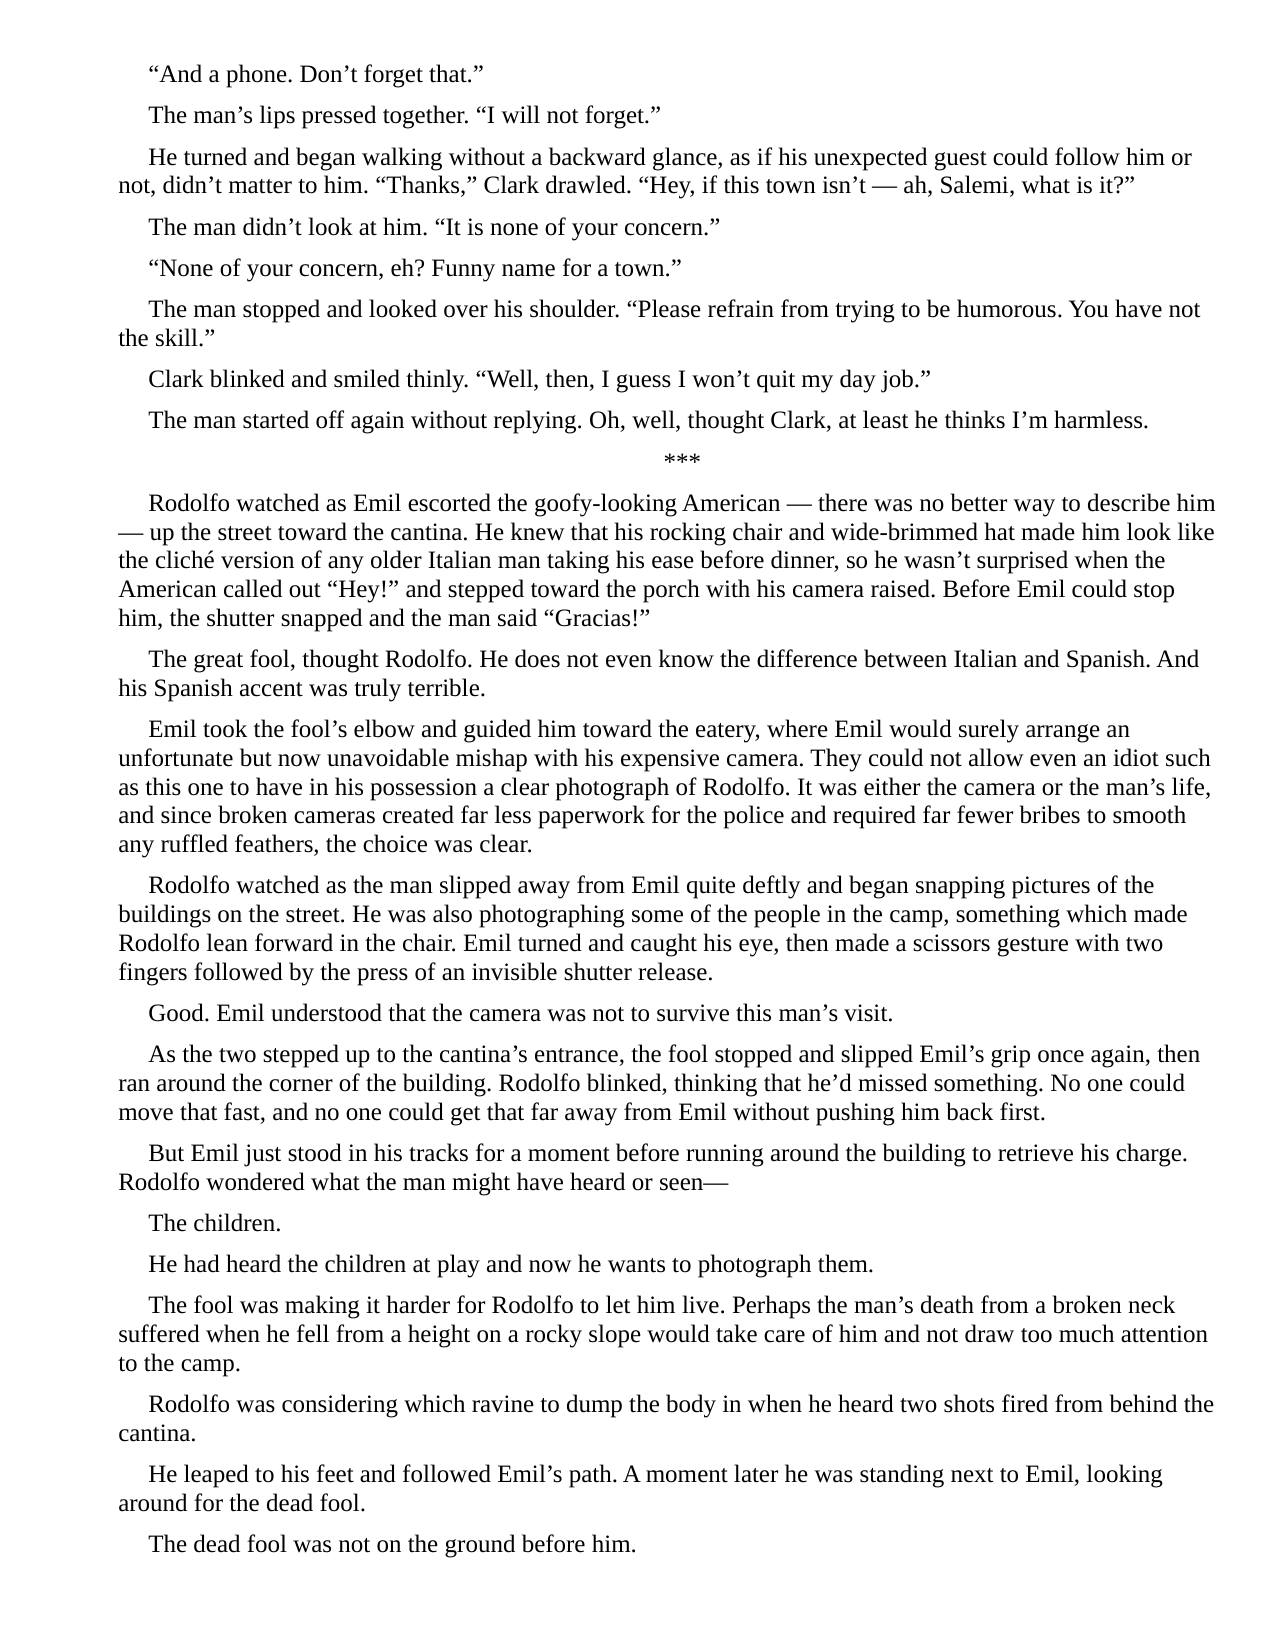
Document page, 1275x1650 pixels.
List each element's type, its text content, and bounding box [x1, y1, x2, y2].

text The man started off again without replying. Oh, well, thought Clark, at least he thinks I’m harmless. [118, 405, 1216, 434]
text “And a phone. Don’t forget that.” [118, 59, 1216, 88]
text The man didn’t look at him. “It is none of your concern.” [118, 212, 1216, 240]
text The man’s lips pressed together. “I will not forget.” [118, 100, 1216, 129]
text Emil took the fool’s elbow and guided him toward the eatery, where Emil would surely arrange an unfortunate but now unavoidable mishap with his expensive camera. They could not allow even an idiot such as this one to have in his possession a clear photograph of Rodolfo. It was either the camera or the man’s life, and since broken cameras created far less paperwork for the police and required far fewer bribes to smooth any ruffled feathers, the choice was clear. [118, 714, 1216, 858]
text The great fool, thought Rodolfo. He does not even know the difference between Italian and Spanish. And his Spanish accent was truly terrible. [118, 644, 1216, 702]
text Rodolfo watched as Emil escorted the goofy-looking American — there was no better way to describe him — up the street toward the cantina. He knew that his rocking chair and wide-brimmed hat made him look like the cliché version of any older Italian man taking his ease before dinner, so he wasn’t surprised when the American called out “Hey!” and stepped toward the porch with his camera raised. Before Emil could stop him, the shutter snapped and the man said “Gracias!” [118, 488, 1216, 632]
text The fool was making it harder for Rodolfo to let him live. Perhaps the man’s death from a broken neck suffered when he fell from a height on a rocky slope would take care of him and not draw too much attention to the camp. [118, 1290, 1216, 1377]
text He turned and began walking without a backward glance, as if his unexpected guest could follow him or not, didn’t matter to him. “Thanks,” Clark drawled. “Hey, if this town isn’t — ah, Salemi, what is it?” [118, 142, 1216, 199]
text As the two stepped up to the cantina’s entrance, the fool stopped and slipped Emil’s grip once again, then ran around the corner of the building. Rodolfo blinked, thinking that he’d missed something. No one could move that fast, and no one could get that far away from Emil without pushing him back first. [118, 1039, 1216, 1125]
text Clark blinked and smiled thinly. “Well, then, I guess I won’t quit my day job.” [118, 364, 1216, 393]
text *** [118, 447, 1216, 475]
text The dead fool was not on the ground before him. [118, 1529, 1216, 1558]
text He had heard the children at play and now he wants to photograph them. [118, 1249, 1216, 1278]
text Rodolfo watched as the man slipped away from Emil quite deftly and began snapping pictures of the buildings on the street. He was also photographing some of the people in the camp, something which made Rodolfo lean forward in the chair. Emil turned and caught his eye, then made a scissors gesture with two fingers followed by the press of an invisible shutter release. [118, 870, 1216, 985]
text The man stopped and looked over his shoulder. “Please refrain from trying to be humorous. You have not the skill.” [118, 294, 1216, 352]
text But Emil just stood in his tracks for a moment before running around the building to retrieve his charge. Rodolfo wondered what the man might have heard or seen— [118, 1138, 1216, 1195]
text Rodolfo was considering which ravine to dump the body in when he heard two shots fired from behind the cantina. [118, 1389, 1216, 1447]
text Good. Emil understood that the camera was not to survive this man’s visit. [118, 998, 1216, 1027]
text The children. [118, 1208, 1216, 1237]
text “None of your concern, eh? Funny name for a town.” [118, 253, 1216, 282]
text He leaped to his feet and followed Emil’s path. A moment later he was standing next to Emil, looking around for the dead fool. [118, 1459, 1216, 1517]
